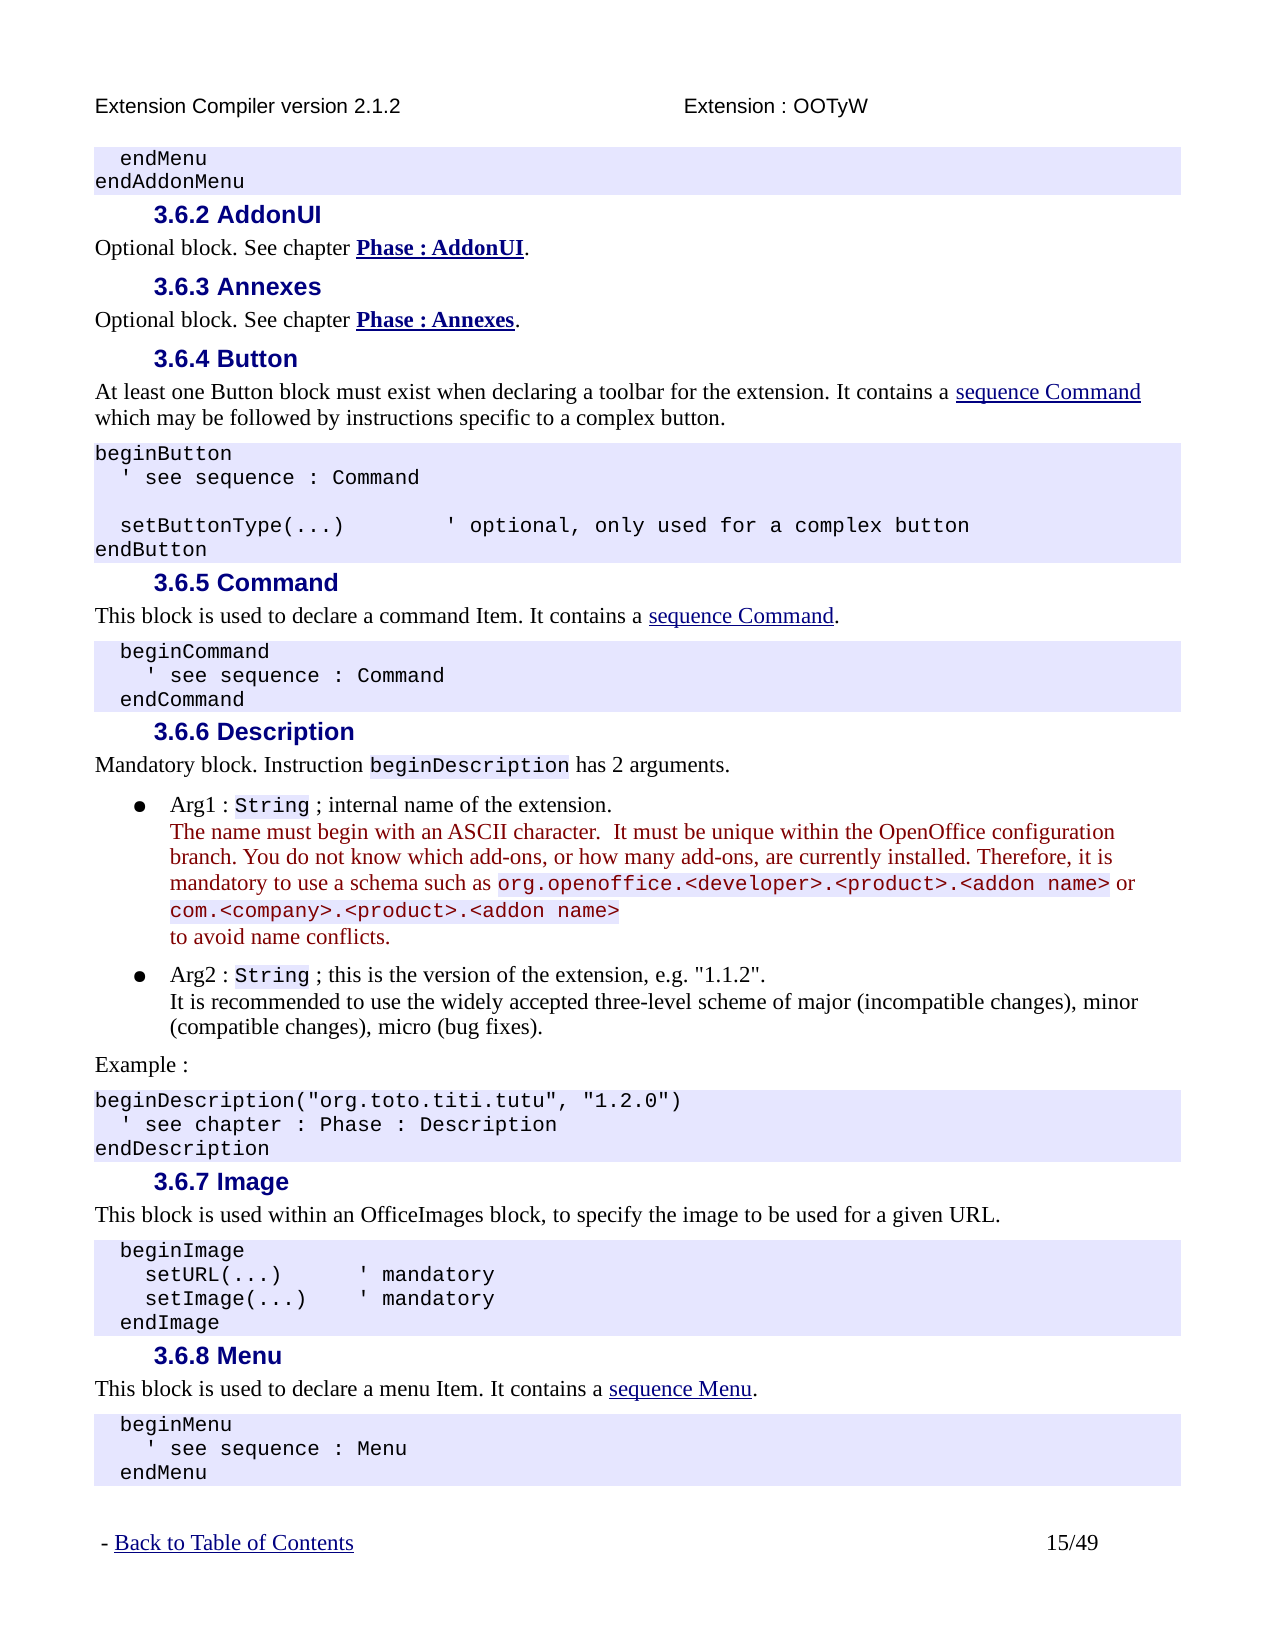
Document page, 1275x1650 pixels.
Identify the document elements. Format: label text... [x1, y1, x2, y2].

text ' see sequence : Command [94, 467, 1181, 491]
text endCommand [94, 688, 1181, 712]
text beginCommand [94, 641, 1181, 664]
text endButton [94, 539, 1181, 563]
subtitle Image [153, 1168, 1181, 1196]
text setURL(...) ' mandatory [94, 1264, 1181, 1288]
text beginDescription("org.toto.titi.tutu", "1.2.0") [94, 1090, 1181, 1114]
text Mandatory block. Instruction beginDescription has 2 arguments. [94, 752, 1181, 779]
text ' see sequence : Menu [94, 1438, 1181, 1462]
text endDescription [94, 1138, 1181, 1162]
text setButtonType(...) ' optional, only used for a complex button [94, 515, 1181, 539]
subtitle Menu [153, 1342, 1181, 1370]
list Arg2 : String ; this is the version of the extension, e.g. "1.1.2". It is recommended to use the widely accepted three-level scheme of major (incompatible changes), minor (compatible changes), micro (bug fixes). [132, 962, 1181, 1040]
text beginImage [94, 1240, 1181, 1264]
subtitle Button [153, 345, 1181, 373]
text endMenu [94, 147, 1181, 171]
text At least one Button block must exist when declaring a toolbar for the extension. It contains a sequence Command which may be followed by instructions specific to a complex button. [94, 379, 1181, 430]
text ' see chapter : Phase : Description [94, 1114, 1181, 1138]
subtitle Command [153, 568, 1181, 597]
subtitle Annexes [153, 273, 1181, 301]
text Optional block. See chapter Phase : Annexes. [94, 307, 1181, 333]
text This block is used within an OfficeImages block, to specify the image to be used for a given URL. [94, 1202, 1181, 1228]
text beginButton [94, 443, 1181, 467]
text Optional block. See chapter Phase : AddonUI. [94, 235, 1181, 261]
text beginMenu [94, 1414, 1181, 1438]
text endMenu [94, 1462, 1181, 1486]
subtitle AddonUI [153, 201, 1181, 229]
text This block is used to declare a menu Item. It contains a sequence Menu. [94, 1376, 1181, 1401]
text endAddonMenu [94, 171, 1181, 195]
text endImage [94, 1312, 1181, 1336]
subtitle Description [153, 718, 1181, 746]
text Example : [94, 1052, 1181, 1078]
list Arg1 : String ; internal name of the extension. The name must begin with an ASCII character. It must be unique within the OpenOffice configuration branch. You do not know which add-ons, or how many add-ons, are currently installed. Therefore, it is mandatory to use a schema such as org.openoffice.<developer>.<product>.<addon name> or com.<company>.<product>.<addon name> to avoid name conflicts. [132, 792, 1181, 949]
text setImage(...) ' mandatory [94, 1288, 1181, 1312]
text This block is used to declare a command Item. It contains a sequence Command. [94, 602, 1181, 628]
text ' see sequence : Command [94, 664, 1181, 688]
